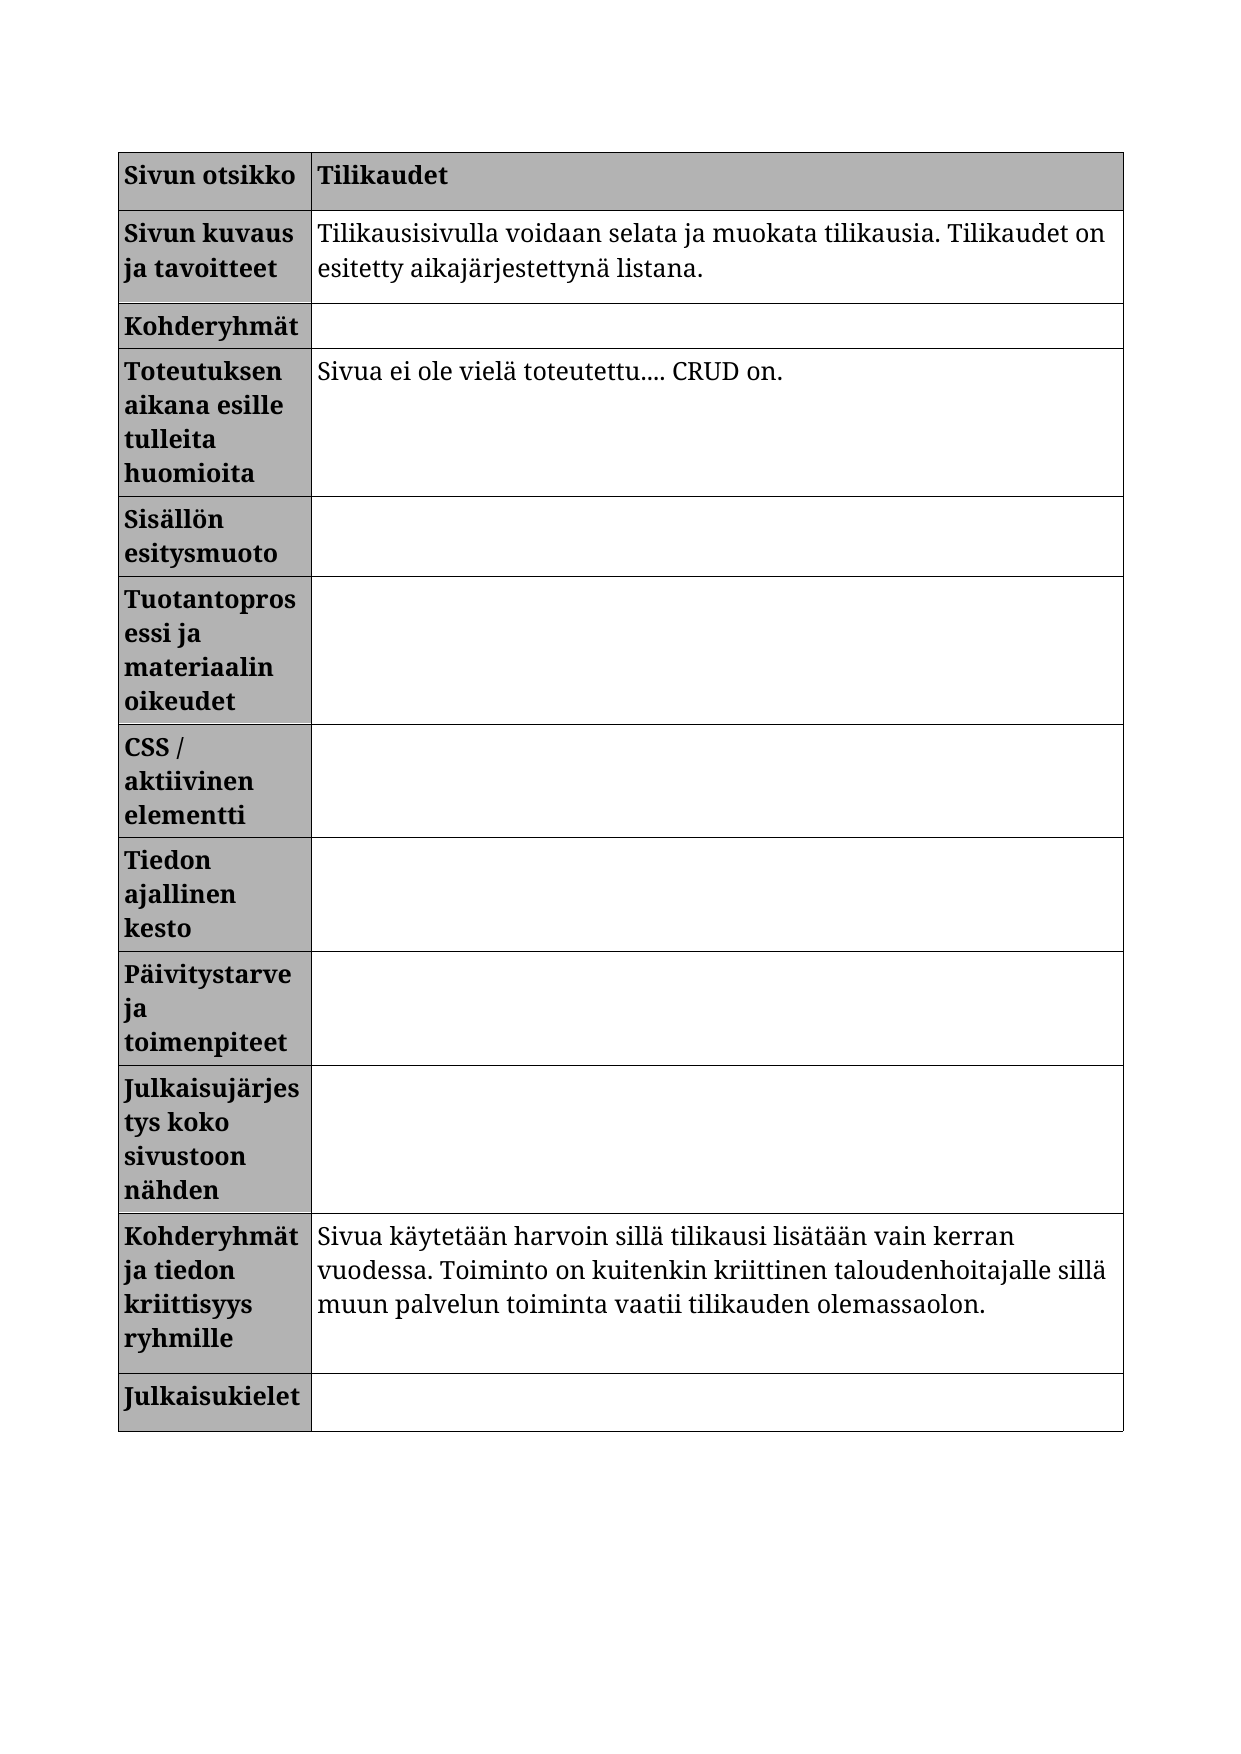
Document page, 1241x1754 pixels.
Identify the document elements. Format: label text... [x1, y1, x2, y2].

table_cell [312, 1374, 1123, 1431]
table_header Sivun otsikko [119, 153, 311, 210]
table_cell Kohderyhmät [119, 304, 311, 348]
table_cell Julkaisujärjestys koko sivustoon nähden [119, 1066, 311, 1212]
table_header Tilikaudet [312, 153, 1123, 210]
table_cell Tilikausisivulla voidaan selata ja muokata tilikausia. Tilikaudet on esitetty aikajärjestettynä listana. [312, 211, 1123, 302]
table_cell Tiedon ajallinen kesto [119, 838, 311, 951]
table_cell Sivua käytetään harvoin sillä tilikausi lisätään vain kerran vuodessa. Toiminto on kuitenkin kriittinen taloudenhoitajalle sillä muun palvelun toiminta vaatii tilikauden olemassaolon. [312, 1214, 1123, 1373]
table_cell Sivua ei ole vielä toteutettu.... CRUD on. [312, 349, 1123, 496]
table_cell [312, 304, 1123, 348]
table_cell [312, 497, 1123, 576]
table_cell [312, 1066, 1123, 1212]
table_cell Sisällön esitysmuoto [119, 497, 311, 576]
table_cell [312, 725, 1123, 837]
table_cell Julkaisukielet [119, 1374, 311, 1431]
table_cell [312, 838, 1123, 951]
table_cell Toteutuksen aikana esille tulleita huomioita [119, 349, 311, 496]
table_cell Sivun kuvaus ja tavoitteet [119, 211, 311, 302]
table_cell Tuotantoprosessi ja materiaalin oikeudet [119, 577, 311, 723]
table_cell [312, 952, 1123, 1065]
table_cell CSS / aktiivinen elementti [119, 725, 311, 837]
table_cell Kohderyhmät ja tiedon kriittisyys ryhmille [119, 1214, 311, 1373]
table_cell [312, 577, 1123, 723]
table_cell Päivitystarve ja toimenpiteet [119, 952, 311, 1065]
